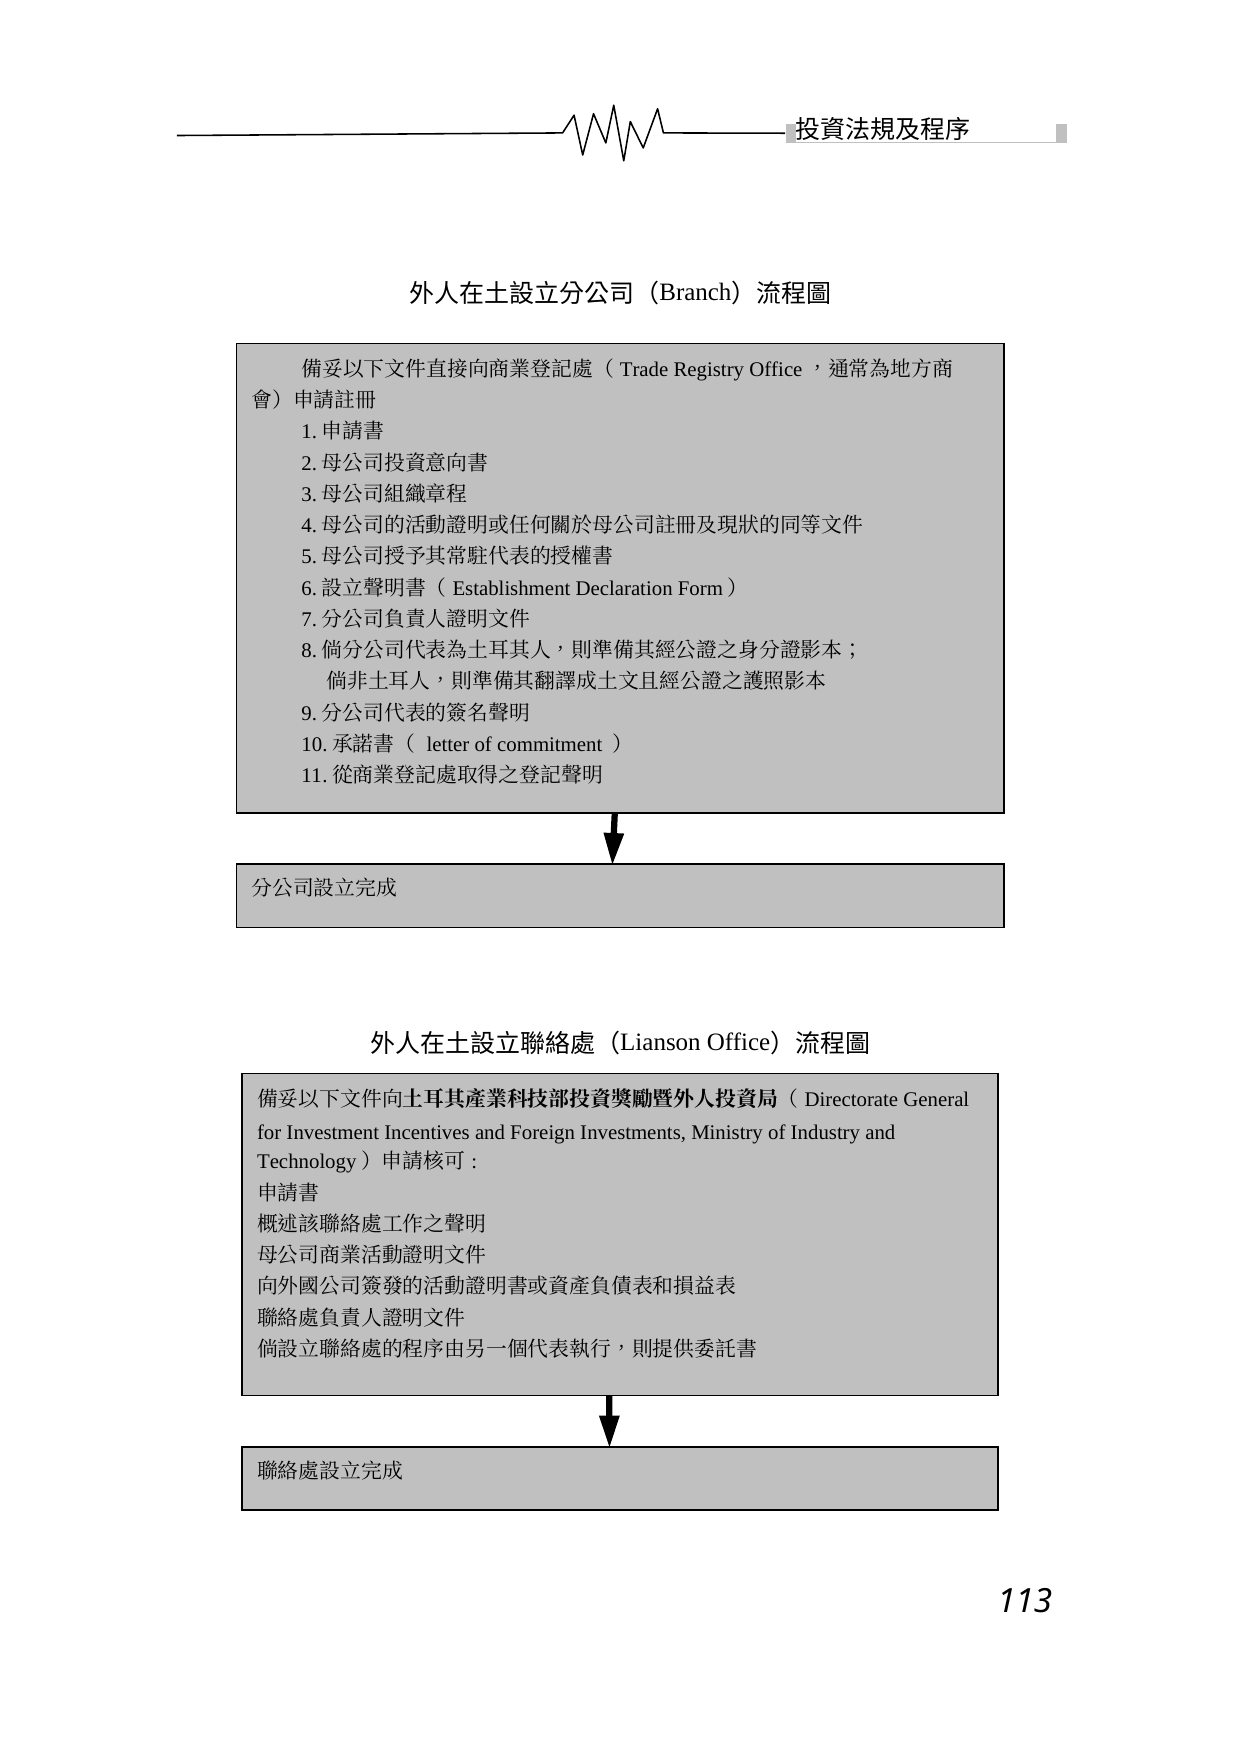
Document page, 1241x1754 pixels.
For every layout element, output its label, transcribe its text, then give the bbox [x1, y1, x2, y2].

text 外人在土設立分公司（Branch）流程圖 [177, 250, 1063, 313]
text 外人在土設立聯絡處（Lianson Office）流程圖 [177, 1000, 1063, 1063]
